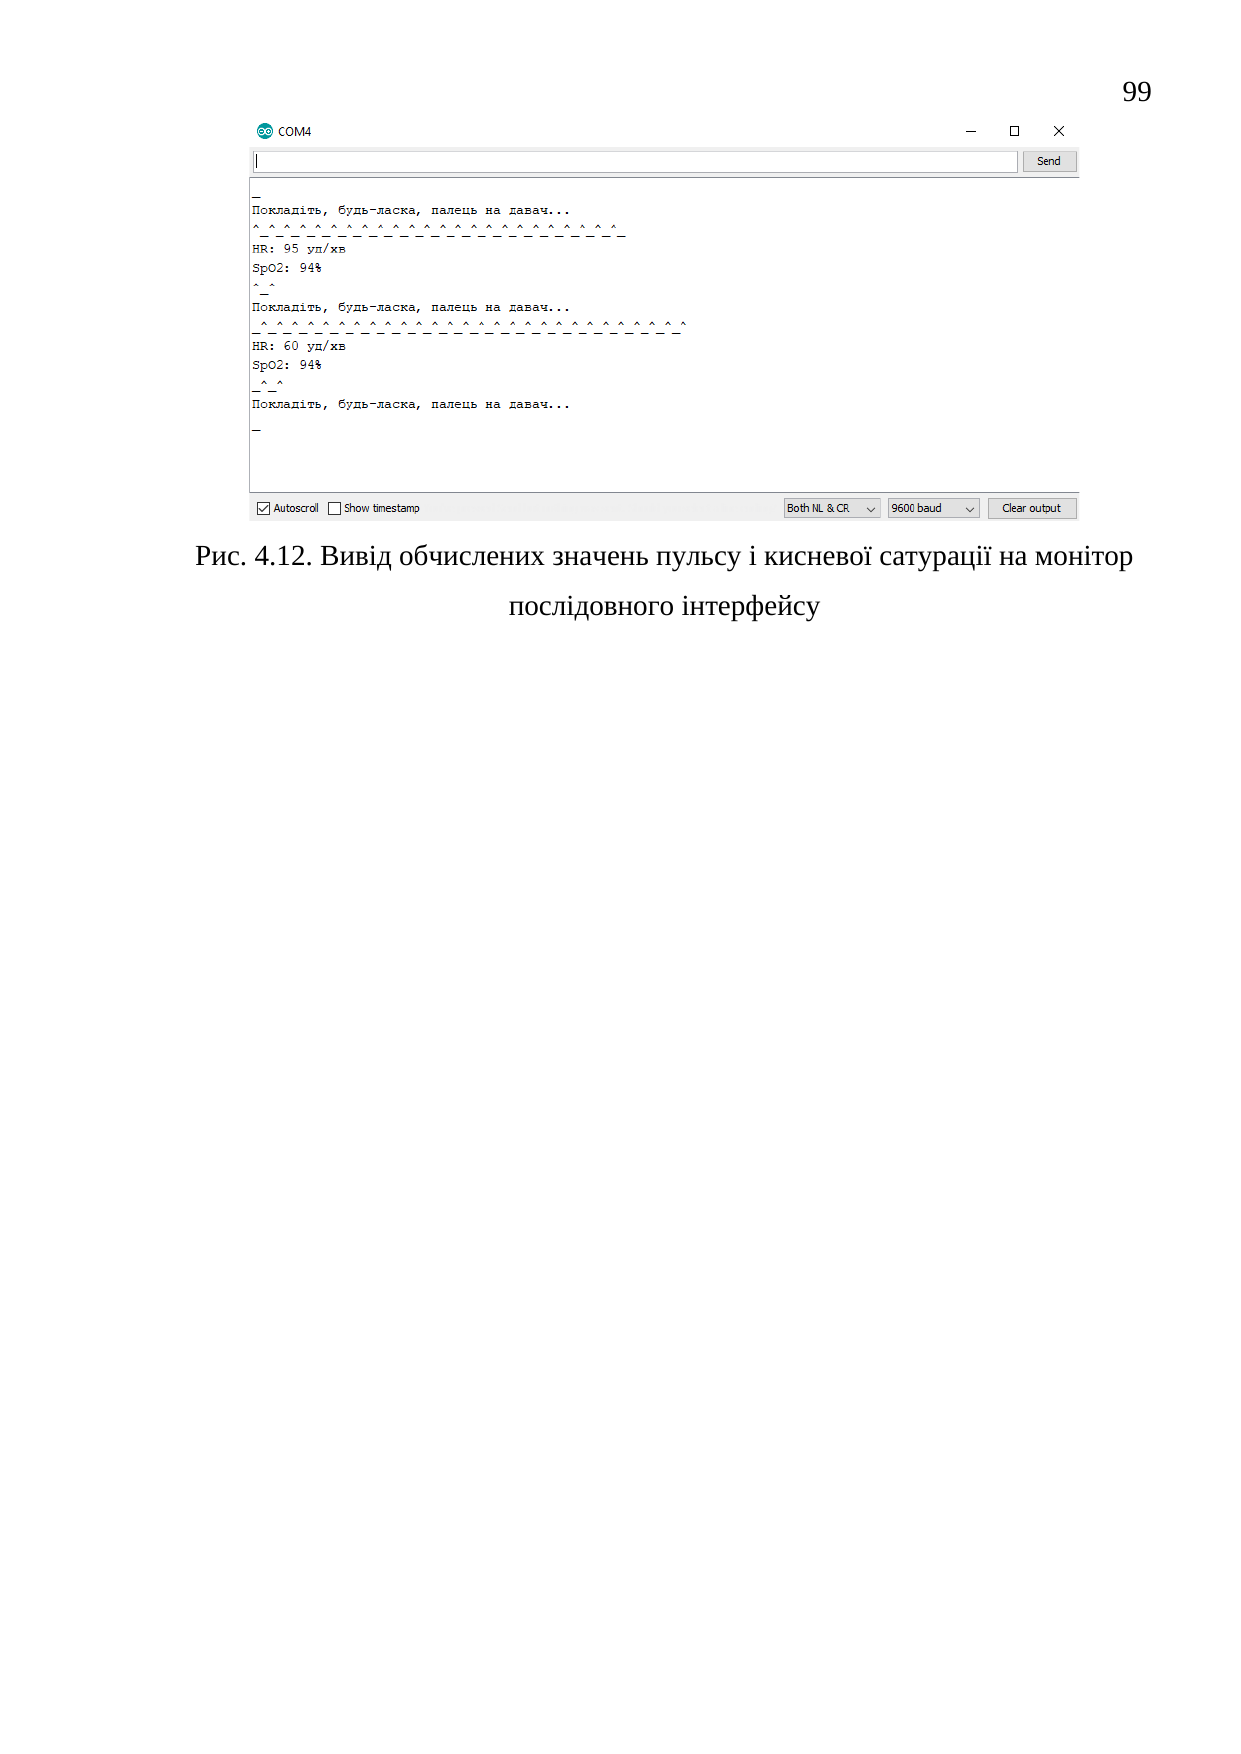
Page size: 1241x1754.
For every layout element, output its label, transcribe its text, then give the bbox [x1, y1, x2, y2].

picture [249, 118, 1080, 521]
text Рис. 4.12. Вивід обчислених значень пульсу і кисневої сатурації на монітор послідовного інтерфейсу [177, 538, 1152, 621]
